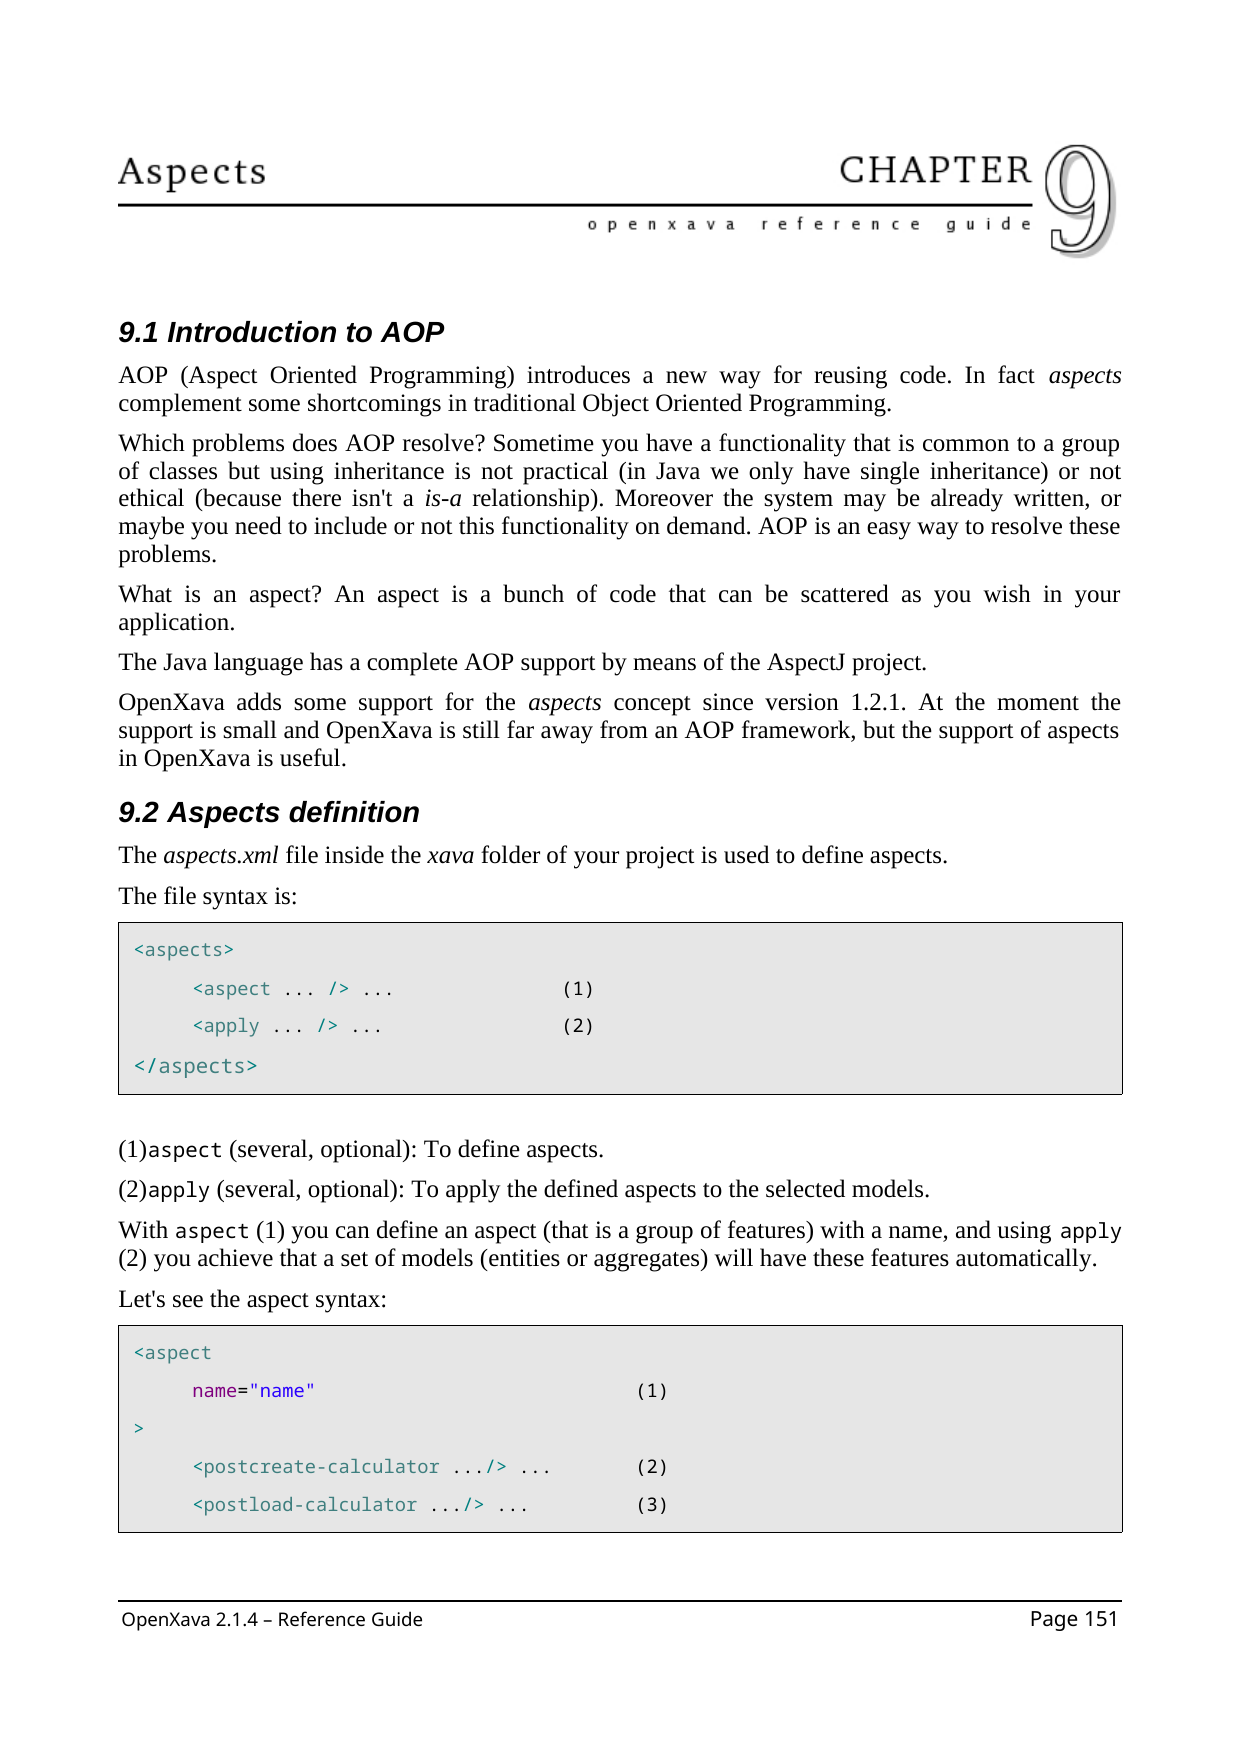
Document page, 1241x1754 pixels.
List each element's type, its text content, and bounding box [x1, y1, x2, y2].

subtitle Aspects definition [118, 796, 1122, 829]
text Let's see the aspect syntax: [118, 1285, 1122, 1312]
text OpenXava adds some support for the aspects concept since version 1.2.1. At the moment the support is small and OpenXava is still far away from an AOP framework, but the support of aspects in OpenXava is useful. [118, 688, 1122, 771]
text With aspect (1) you can define an aspect (that is a group of features) with a name, and using apply (2) you achieve that a set of models (entities or aggregates) will have these features automatically. [118, 1216, 1122, 1272]
list apply (several, optional): To apply the defined aspects to the selected models. [118, 1176, 1122, 1204]
text > [119, 1401, 1122, 1439]
text <postload-calculator .../> ... (3) [119, 1477, 1122, 1532]
subtitle Introduction to AOP [118, 316, 1122, 349]
text <aspects> [119, 923, 1122, 960]
text <aspect ... /> ... (1) [119, 960, 1122, 998]
list aspect (several, optional): To define aspects. [118, 1135, 1122, 1163]
text <postcreate-calculator .../> ... (2) [119, 1439, 1122, 1477]
text </aspects> [119, 1036, 1122, 1094]
subtitle Aspects [118, 287, 1122, 291]
text AOP (Aspect Oriented Programming) introduces a new way for reusing code. In fact aspects complement some shortcomings in traditional Object Oriented Programming. [118, 361, 1122, 417]
text name="name" (1) [119, 1363, 1122, 1401]
text <aspect [119, 1326, 1122, 1363]
text The file syntax is: [118, 882, 1122, 909]
text What is an aspect? An aspect is a bunch of code that can be scattered as you wish in your application. [118, 580, 1122, 636]
text The aspects.xml file inside the xava folder of your project is used to define aspects. [118, 842, 1122, 869]
picture [118, 118, 1122, 287]
text <apply ... /> ... (2) [119, 998, 1122, 1036]
text Which problems does AOP resolve? Sometime you have a functionality that is common to a group of classes but using inheritance is not practical (in Java we only have single inheritance) or not ethical (because there isn't a is-a relationship). Moreover the system may be already written, or maybe you need to include or not this functionality on demand. AOP is an easy way to resolve these problems. [118, 429, 1122, 568]
text The Java language has a complete AOP support by means of the AspectJ project. [118, 648, 1122, 676]
